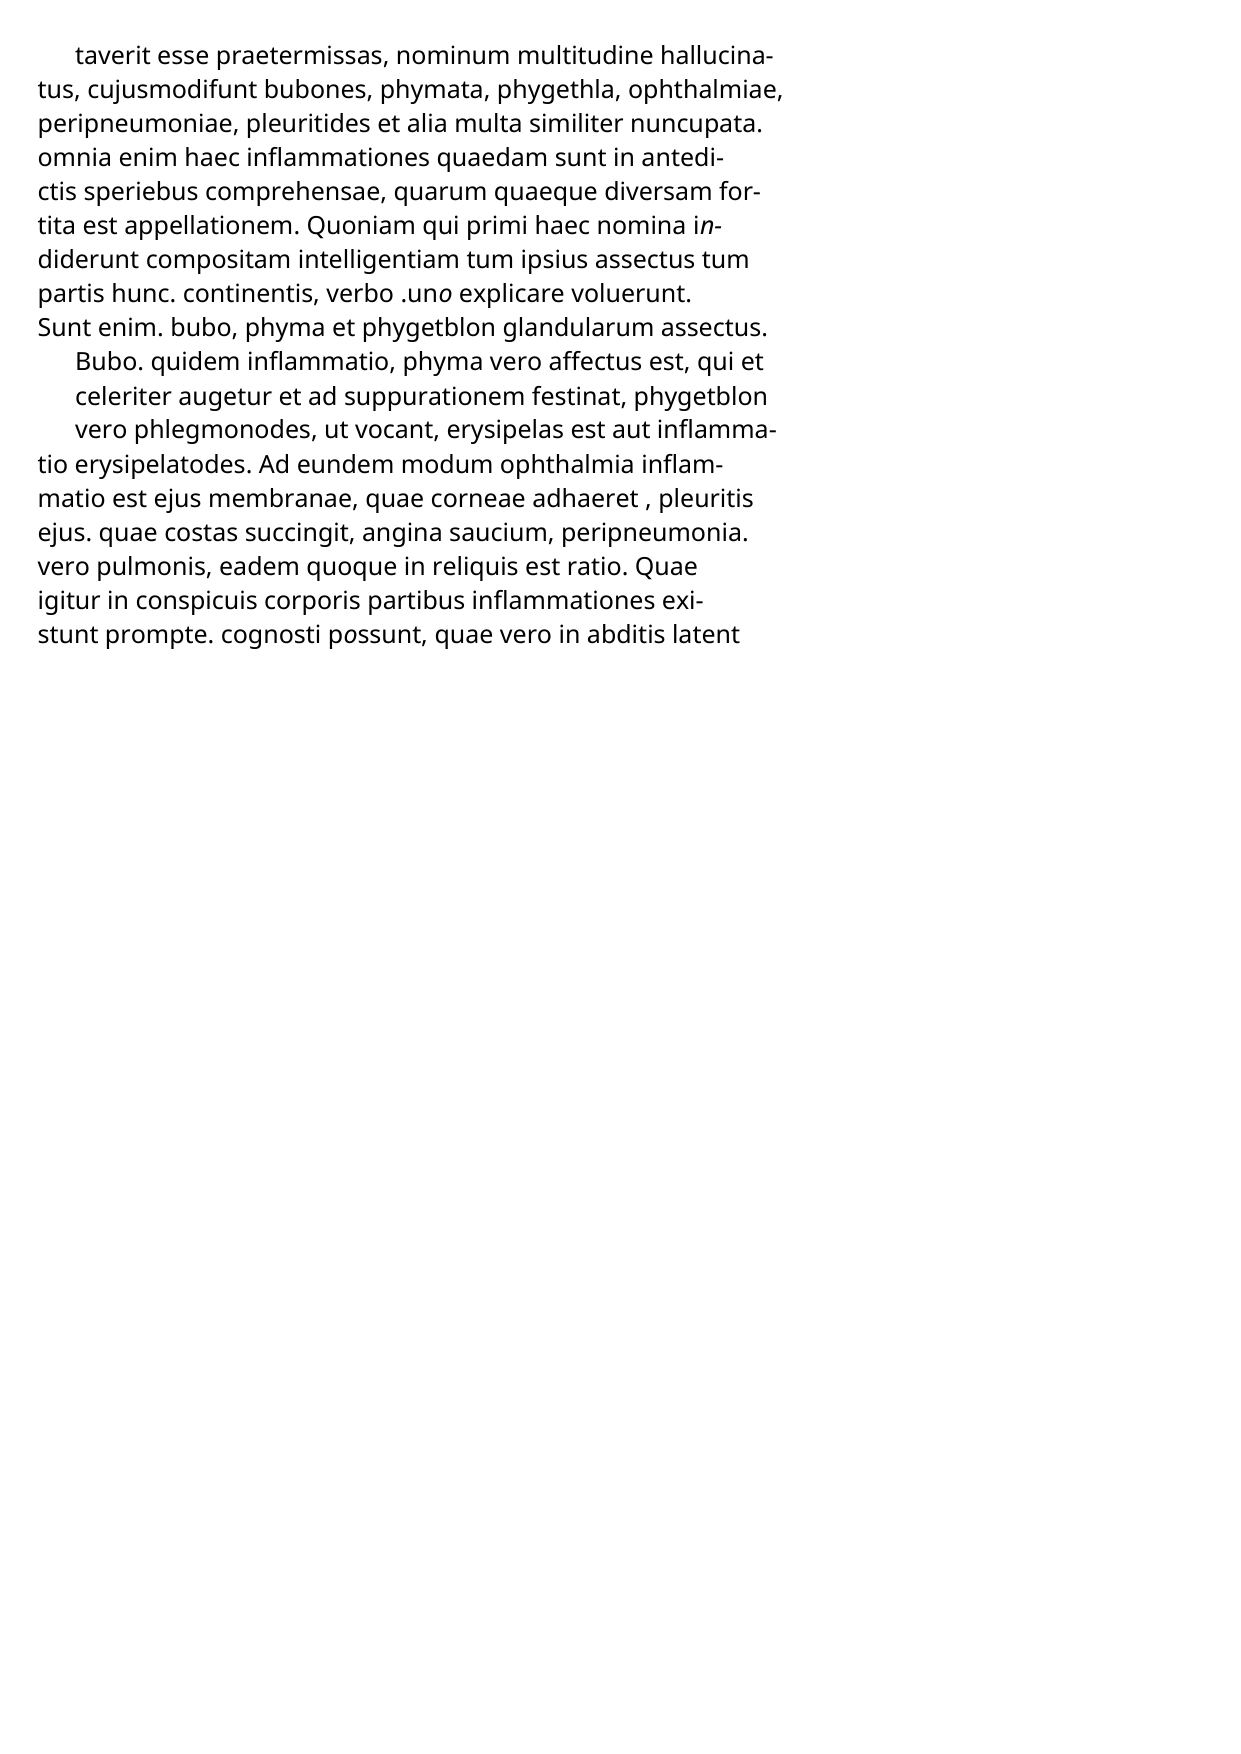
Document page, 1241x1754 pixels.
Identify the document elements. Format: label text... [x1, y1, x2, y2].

text Sunt enim. bubo, phyma et phygetblon glandularum assectus. [37, 310, 1203, 344]
text celeriter augetur et ad suppurationem festinat, phygetblon [37, 378, 1203, 412]
text Bubo. quidem inflammatio, phyma vero affectus est, qui et [37, 344, 1203, 378]
text taverit esse praetermissas, nominum multitudine hallucina- tus, cujusmodifunt bubones, phymata, phygethla, ophthalmiae, peripneumoniae, pleuritides et alia multa similiter nuncupata. omnia enim haec inflammationes quaedam sunt in antedi- ctis speriebus comprehensae, quarum quaeque diversam for- tita est appellationem. Quoniam qui primi haec nomina in- diderunt compositam intelligentiam tum ipsius assectus tum partis hunc. continentis, verbo .uno explicare voluerunt. [37, 37, 1203, 310]
text vero phlegmonodes, ut vocant, erysipelas est aut inflamma- tio erysipelatodes. Ad eundem modum ophthalmia inflam- matio est ejus membranae, quae corneae adhaeret , pleuritis ejus. quae costas succingit, angina saucium, peripneumonia. vero pulmonis, eadem quoque in reliquis est ratio. Quae igitur in conspicuis corporis partibus inflammationes exi- stunt prompte. cognosti possunt, quae vero in abditis latent [37, 412, 1203, 651]
